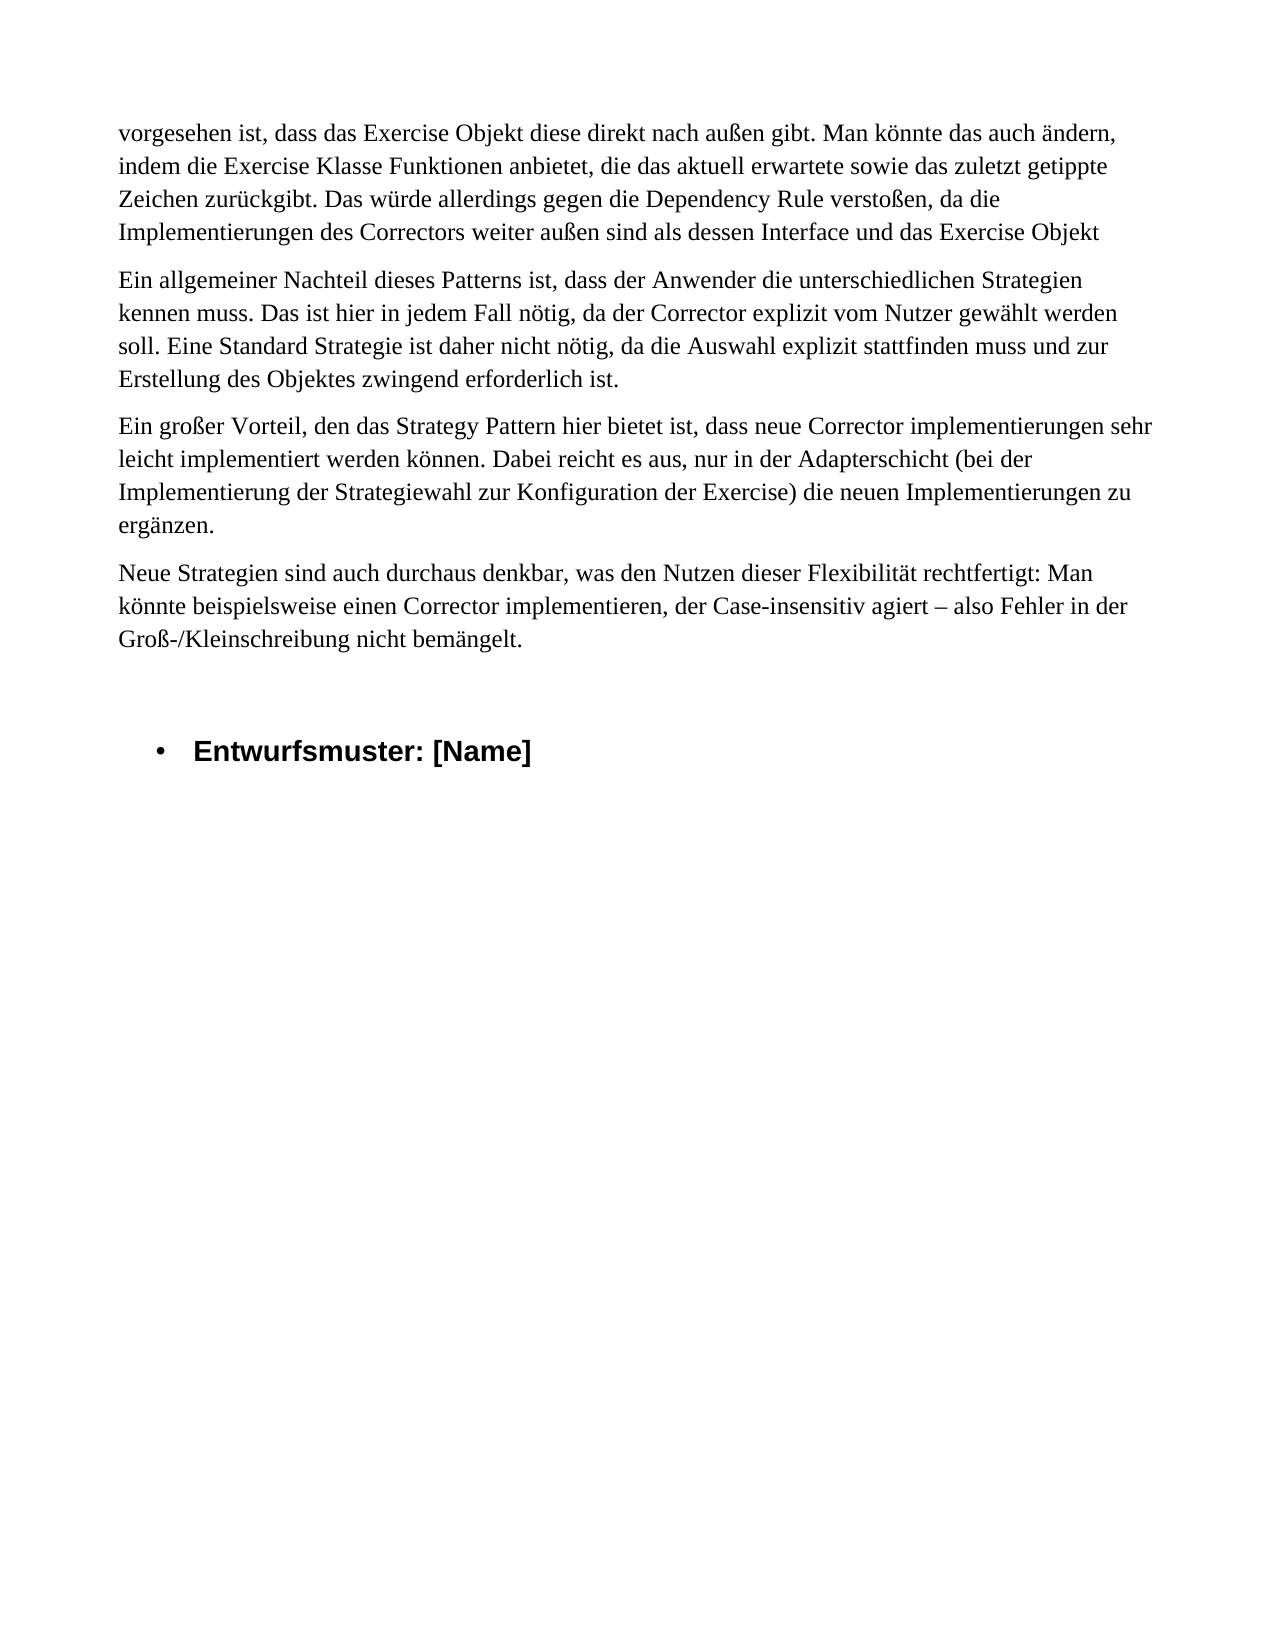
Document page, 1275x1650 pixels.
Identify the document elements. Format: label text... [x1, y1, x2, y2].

text vorgesehen ist, dass das Exercise Objekt diese direkt nach außen gibt. Man könnte das auch ändern, indem die Exercise Klasse Funktionen anbietet, die das aktuell erwartete sowie das zuletzt getippte Zeichen zurückgibt. Das würde allerdings gegen die Dependency Rule verstoßen, da die Implementierungen des Correctors weiter außen sind als dessen Interface und das Exercise Objekt [118, 118, 1157, 246]
subtitle Entwurfsmuster: [Name] [156, 734, 1157, 768]
text Ein großer Vorteil, den das Strategy Pattern hier bietet ist, dass neue Corrector implementierungen sehr leicht implementiert werden können. Dabei reicht es aus, nur in der Adapterschicht (bei der Implementierung der Strategiewahl zur Konfiguration der Exercise) die neuen Implementierungen zu ergänzen. [118, 411, 1157, 539]
text Ein allgemeiner Nachteil dieses Patterns ist, dass der Anwender die unterschiedlichen Strategien kennen muss. Das ist hier in jedem Fall nötig, da der Corrector explizit vom Nutzer gewählt werden soll. Eine Standard Strategie ist daher nicht nötig, da die Auswahl explizit stattfinden muss und zur Erstellung des Objektes zwingend erforderlich ist. [118, 265, 1157, 393]
text Neue Strategien sind auch durchaus denkbar, was den Nutzen dieser Flexibilität rechtfertigt: Man könnte beispielsweise einen Corrector implementieren, der Case-insensitiv agiert – also Fehler in der Groß-/Kleinschreibung nicht bemängelt. [118, 558, 1157, 653]
